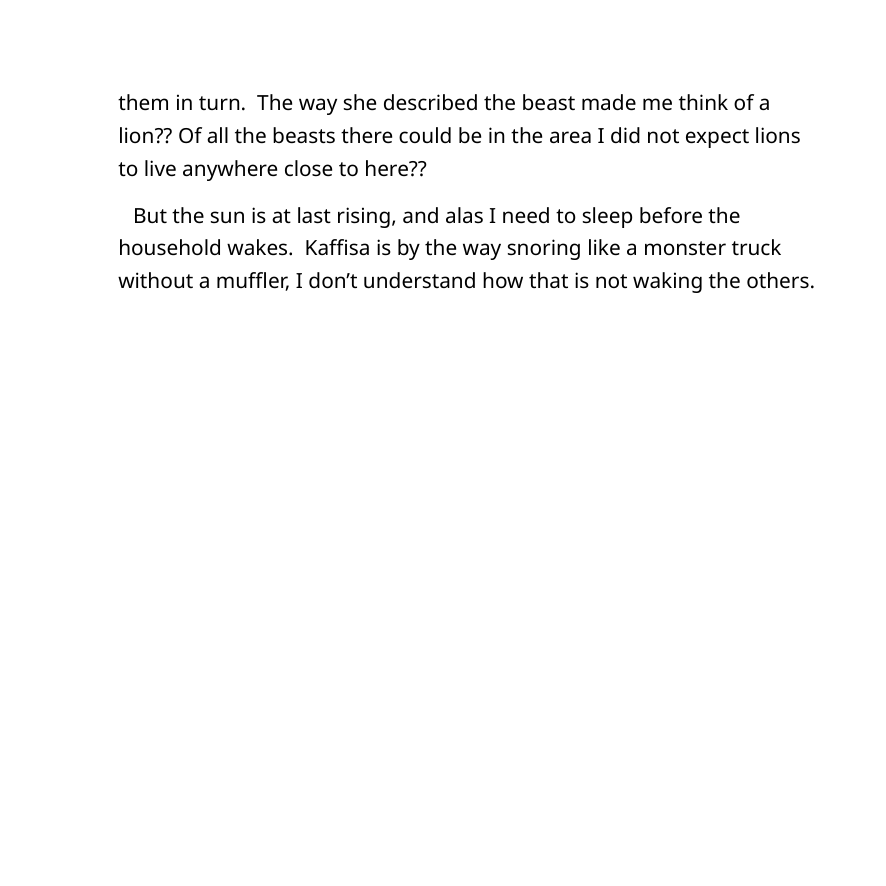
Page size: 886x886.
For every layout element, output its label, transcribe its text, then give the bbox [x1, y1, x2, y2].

text But the sun is at last rising, and alas I need to sleep before the household wakes. Kaffisa is by the way snoring like a monster truck without a muffler, I don’t understand how that is not waking the others. [118, 201, 827, 294]
text them in turn. The way she described the beast made me think of a lion?? Of all the beasts there could be in the area I did not expect lions to live anywhere close to here?? [118, 88, 827, 182]
